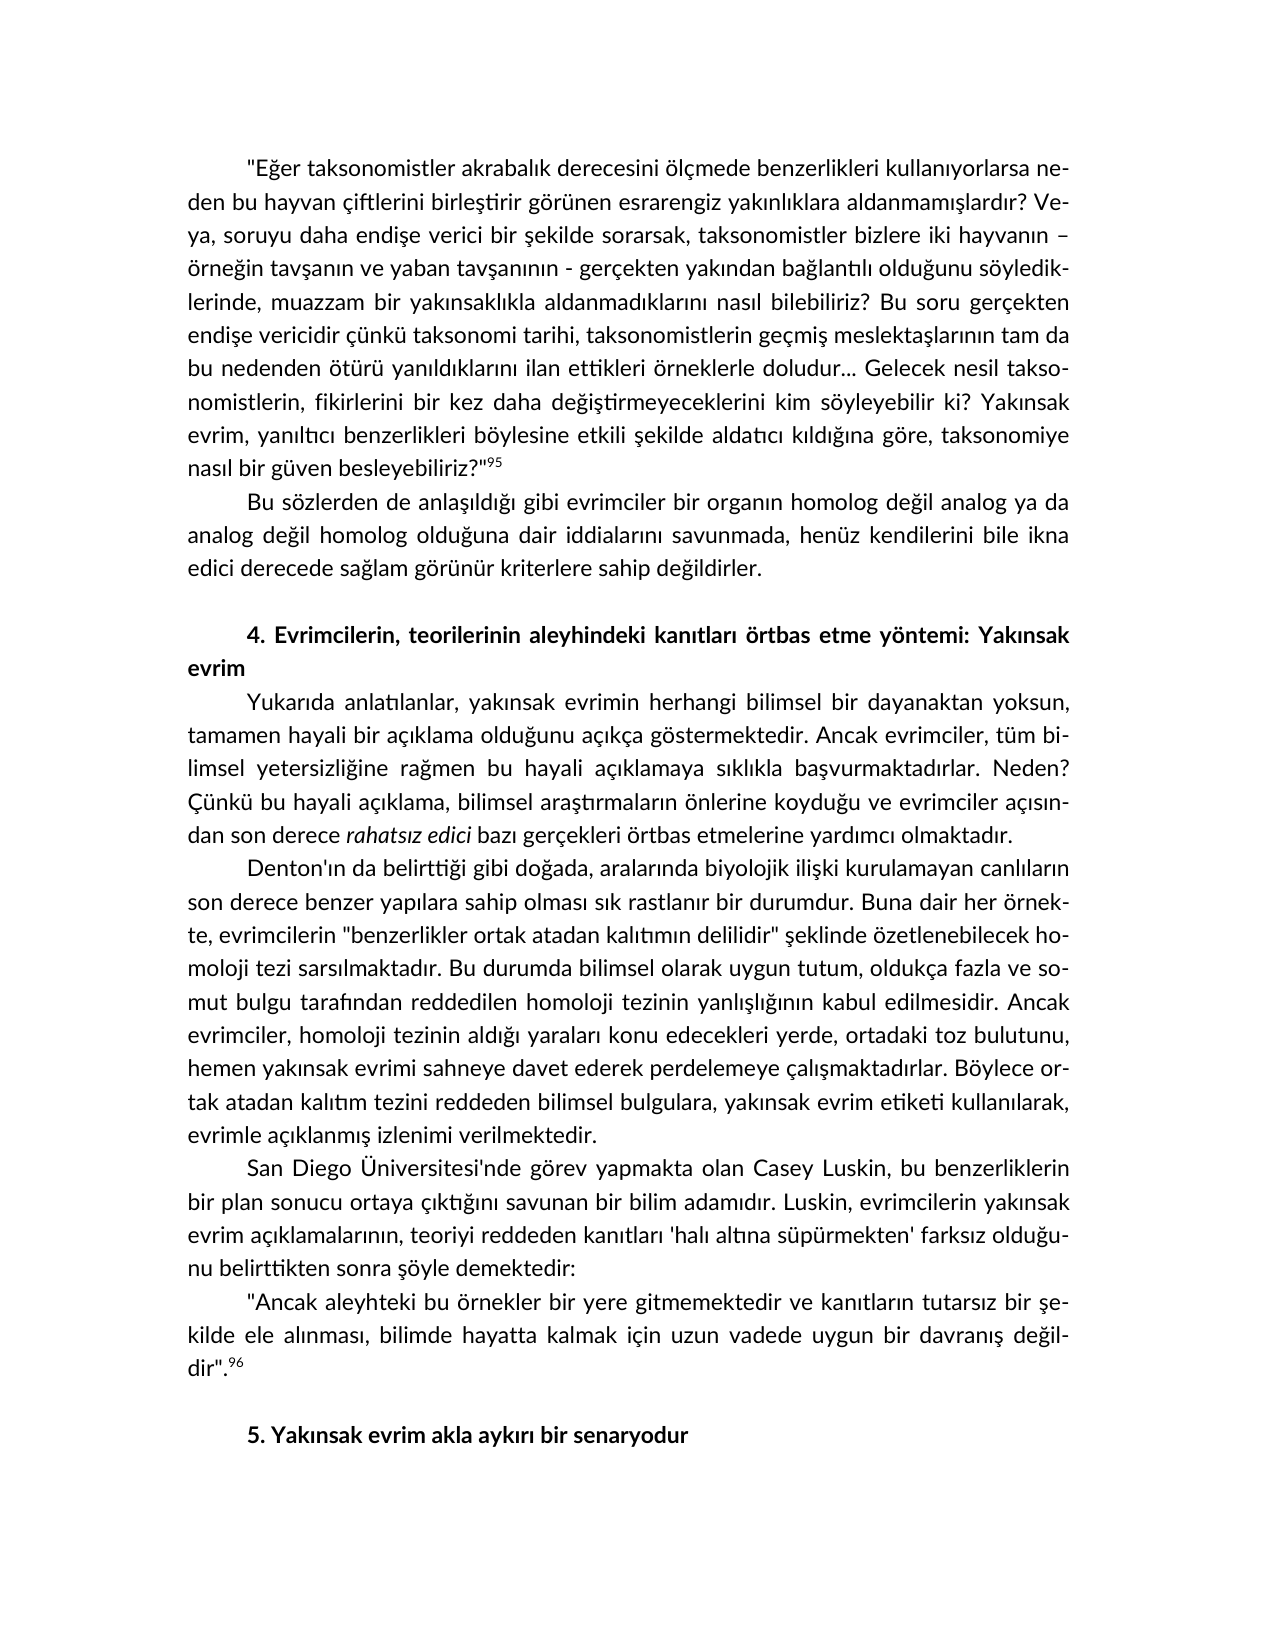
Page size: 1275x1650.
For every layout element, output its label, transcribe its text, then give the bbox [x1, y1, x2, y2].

text "An­cak aleyh­te­ki bu ör­nek­ler bir ye­re git­me­mek­te­dir ve ka­nıt­la­rın tu­tar­sız bir şe­kil­de ele alın­ma­sı, bi­lim­de ha­yat­ta kal­mak için uzun va­de­de uy­gun bir dav­ra­nış de­ğil­dir".96 [187, 1283, 1070, 1383]
text Den­ton'ın da be­lirt­ti­ği gi­bi do­ğa­da, ara­la­rın­da bi­yo­lo­jik iliş­ki ku­ru­la­ma­yan can­lı­la­rın son de­re­ce ben­zer ya­pı­la­ra sa­hip ol­ma­sı sık rast­la­nır bir du­rum­dur. Bu­na da­ir her ör­nek­te, ev­rim­ci­le­rin "ben­zer­lik­ler or­tak ata­dan ka­lı­tı­mın de­li­li­dir" şek­lin­de özet­le­ne­bi­le­cek ho­mo­lo­ji te­zi sar­sıl­mak­ta­dır. Bu du­rum­da bi­lim­sel ola­rak uy­gun tu­tum, ol­duk­ça faz­la ve so­mut bul­gu ta­ra­fın­dan red­de­di­len ho­mo­lo­ji te­zi­nin yan­lış­lı­ğı­nın ka­bul edil­me­si­dir. An­cak ev­rim­ci­ler, ho­mo­lo­ji te­zi­nin al­dı­ğı ya­ra­la­rı ko­nu ede­cek­le­ri yer­de, or­ta­da­ki toz bu­lu­tu­nu, he­men ya­kın­sak ev­ri­mi sah­ne­ye da­vet ede­rek per­de­le­me­ye ça­lış­mak­ta­dır­lar. Böy­le­ce or­tak ata­dan ka­lı­tım te­zi­ni red­de­den bi­lim­sel bul­gu­la­ra, ya­kın­sak ev­rim eti­ke­ti kul­la­nı­la­rak, ev­rim­le açık­lan­mış iz­le­ni­mi ve­ril­mek­te­dir. [187, 850, 1070, 1150]
text 5. Ya­kın­sak ev­rim ak­la ay­kı­rı bir se­nar­yo­dur [187, 1417, 1070, 1450]
text "Eğer tak­so­no­mist­ler ak­ra­ba­lık de­re­ce­si­ni ölç­me­de ben­zer­lik­le­ri kul­la­nı­yor­lar­sa ne­den bu hay­van çift­le­ri­ni bir­leş­ti­rir gö­rü­nen es­ra­ren­giz ya­kın­lık­la­ra al­dan­ma­mış­lar­dır? Ve­ya, so­ru­yu da­ha en­di­şe ve­ri­ci bir şe­kil­de so­rar­sak, tak­so­no­mist­ler biz­le­re iki hay­va­nın – ör­ne­ğin tav­şa­nın ve ya­ban tav­şa­nı­nın - ger­çek­ten ya­kın­dan bağ­lan­tı­lı ol­du­ğu­nu söy­le­dik­le­rin­de, mu­az­zam bir ya­kın­sak­lık­la al­dan­ma­dık­la­rı­nı na­sıl bi­le­bi­li­riz? Bu so­ru ger­çek­ten en­di­şe ve­ri­ci­dir çün­kü tak­so­no­mi ta­ri­hi, tak­so­no­mist­le­rin geç­miş mes­lek­taş­la­rı­nın tam da bu ne­den­den ötü­rü ya­nıl­dık­la­rı­nı ilan et­tik­le­ri ör­nek­ler­le do­lu­dur... Ge­le­cek ne­sil tak­so­no­mist­le­rin, fi­kir­le­ri­ni bir kez da­ha de­ğiş­tir­me­ye­cek­le­ri­ni kim söy­le­ye­bi­lir ki? Ya­kın­sak ev­rim, ya­nıl­tı­cı ben­zer­lik­le­ri böy­le­si­ne et­ki­li şe­kil­de al­da­tı­cı kıl­dı­ğı­na gö­re, tak­so­no­mi­ye na­sıl bir gü­ven bes­le­ye­bi­li­riz?"95 [187, 150, 1070, 483]
text 4. Ev­rim­ci­le­rin, te­ori­le­ri­nin aley­hin­de­ki ka­nıt­la­rı ört­bas et­me yön­te­mi: Ya­kın­sak ev­rim [187, 617, 1070, 683]
text San Die­go Üni­ver­si­te­si'nde gö­rev yap­mak­ta olan Ca­sey Lus­kin, bu ben­zer­lik­le­rin bir plan so­nu­cu or­ta­ya çık­tı­ğı­nı sa­vu­nan bir bi­lim ada­mı­dır. Lus­kin, ev­rim­ci­le­rin ya­kın­sak ev­rim açık­la­ma­la­rı­nın, te­ori­yi red­de­den ka­nıt­la­rı 'ha­lı al­tı­na sü­pür­mek­ten' fark­sız ol­du­ğu­nu be­lirt­tik­ten son­ra şöy­le de­mek­te­dir: [187, 1150, 1070, 1283]
text Bu söz­ler­den de an­la­şıl­dı­ğı gi­bi ev­rim­ci­ler bir or­ga­nın ho­mo­log de­ğil ana­log ya da ana­log de­ğil ho­mo­log ol­du­ğu­na da­ir id­di­ala­rı­nı sa­vun­ma­da, he­nüz ken­di­le­ri­ni bi­le ik­na edi­ci de­re­ce­de sağ­lam gö­rü­nür kri­ter­le­re sa­hip de­ğil­dir­ler. [187, 483, 1070, 583]
text Yu­ka­rı­da an­la­tı­lan­lar, ya­kın­sak ev­ri­min her­han­gi bi­lim­sel bir da­ya­nak­tan yok­sun, ta­ma­men ha­ya­li bir açık­la­ma ol­du­ğu­nu açık­ça gös­ter­mek­te­dir. An­cak ev­rim­ci­ler, tüm bi­lim­sel ye­ter­siz­li­ği­ne rağ­men bu ha­ya­li açık­la­ma­ya sık­lık­la baş­vur­mak­ta­dır­lar. Ne­den? Çün­kü bu ha­ya­li açık­la­ma, bi­lim­sel araş­tır­ma­la­rın ön­le­ri­ne koy­du­ğu ve ev­rim­ci­ler açı­sın­dan son de­re­ce ra­hat­sız edi­ci ba­zı ger­çek­le­ri ört­bas et­me­le­ri­ne yar­dım­cı ol­mak­ta­dır. [187, 683, 1070, 850]
